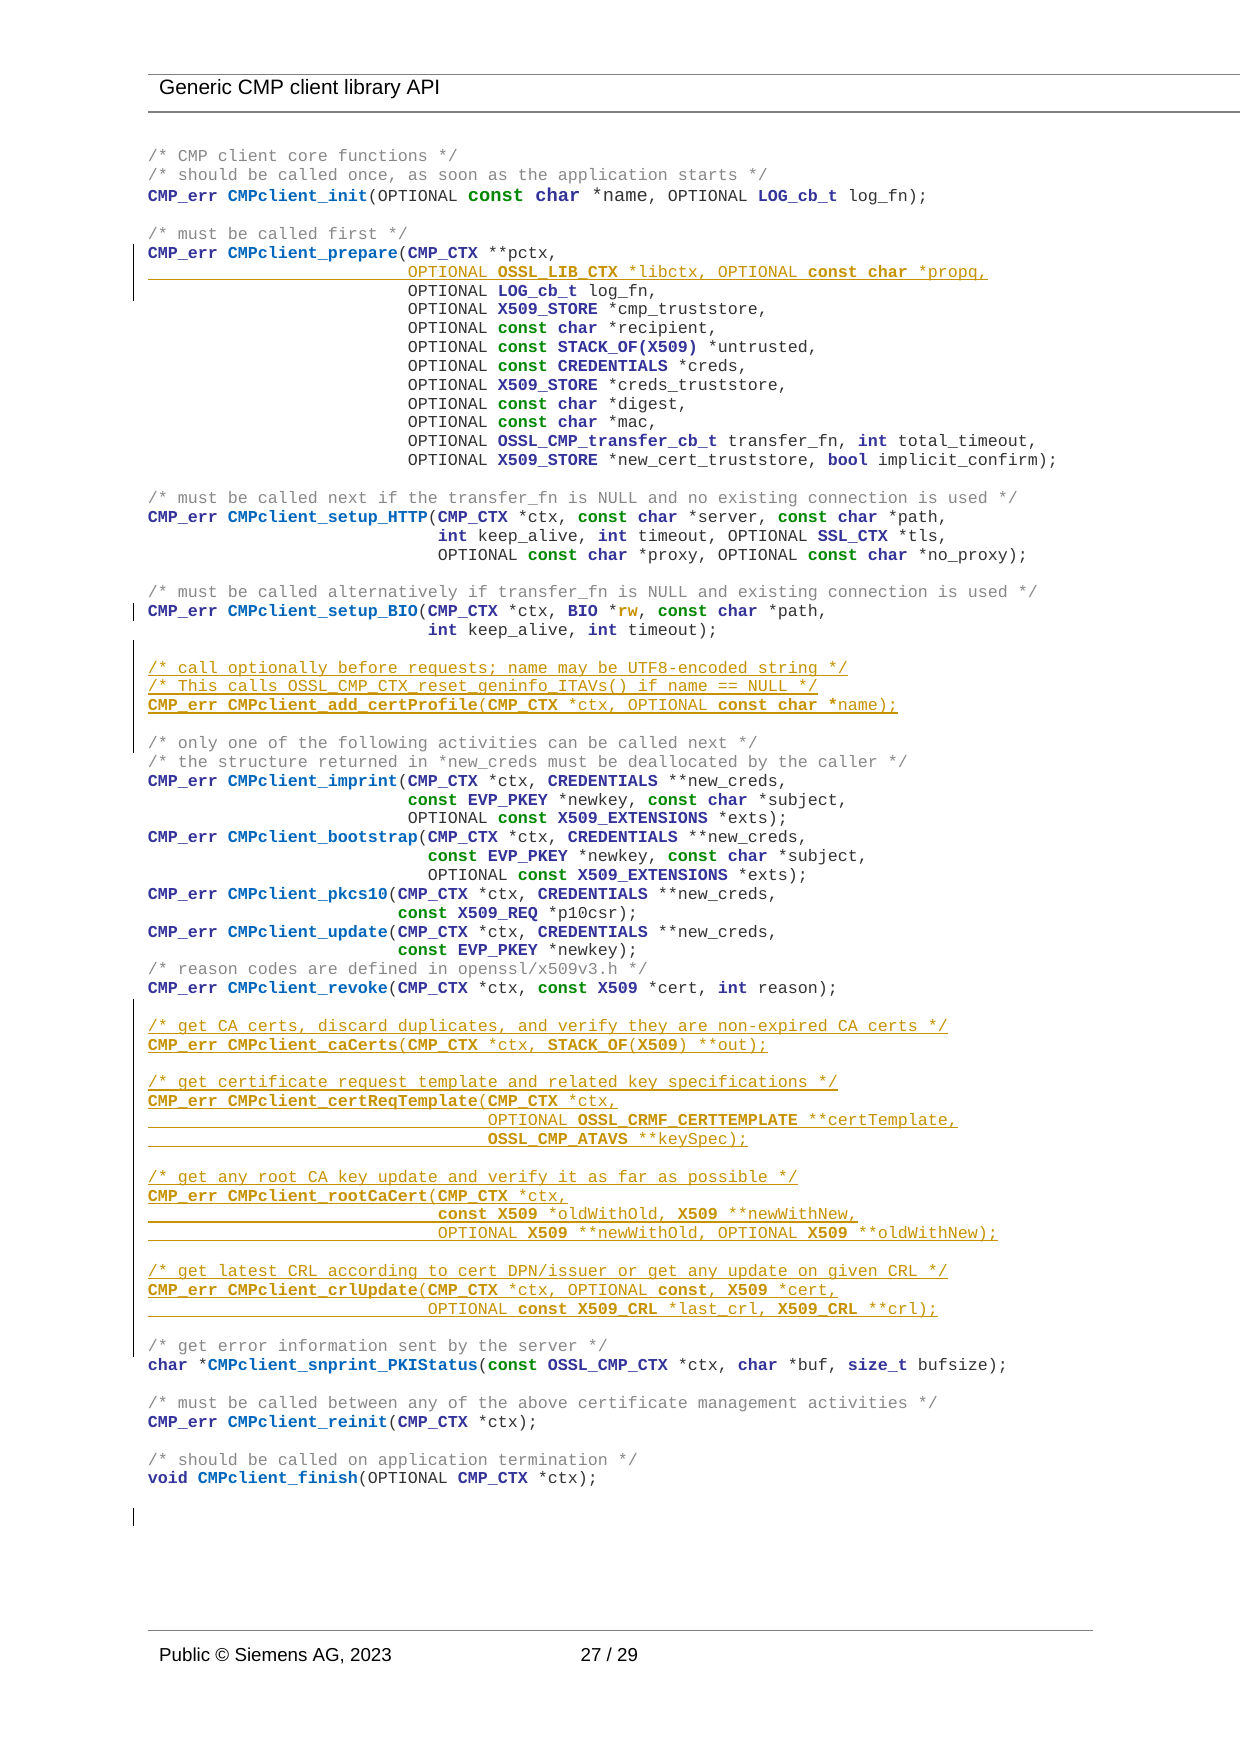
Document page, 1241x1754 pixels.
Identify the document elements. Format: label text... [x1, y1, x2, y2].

text CMP_err CMPclient_init(OPTIONAL const char *name, OPTIONAL LOG_cb_t log_fn); [148, 185, 1092, 207]
text CMP_err CMPclient_setup_HTTP(CMP_CTX *ctx, const char *server, const char *path, [148, 508, 1092, 527]
text char *CMPclient_snprint_PKIStatus(const OSSL_CMP_CTX *ctx, char *buf, size_t bufsize); [148, 1357, 1092, 1376]
text int keep_alive, int timeout, OPTIONAL SSL_CTX *tls, [148, 527, 1092, 546]
text OPTIONAL LOG_cb_t log_fn, [148, 282, 1092, 301]
text OSSL_CMP_ATAVS **keySpec); [148, 1131, 1092, 1149]
text CMP_err CMPclient_add_certProfile(CMP_CTX *ctx, OPTIONAL const char *name); [148, 697, 1092, 716]
text const X509_REQ *p10csr); [148, 904, 1092, 923]
text CMP_err CMPclient_update(CMP_CTX *ctx, CREDENTIALS **new_creds, [148, 923, 1092, 942]
text OPTIONAL X509 **newWithOld, OPTIONAL X509 **oldWithNew); [148, 1225, 1092, 1244]
text OPTIONAL const char *mac, [148, 414, 1092, 433]
text /* must be called between any of the above certificate management activities */ [148, 1394, 1092, 1413]
text /* the structure returned in *new_creds must be deallocated by the caller */ [148, 753, 1092, 772]
text /* get certificate request template and related key specifications */ [148, 1074, 1092, 1093]
text /* must be called first */ [148, 226, 1092, 244]
text CMP_err CMPclient_revoke(CMP_CTX *ctx, const X509 *cert, int reason); [148, 980, 1092, 998]
text OPTIONAL const X509_CRL *last_crl, X509_CRL **crl); [148, 1300, 1092, 1319]
text OPTIONAL X509_STORE *new_cert_truststore, bool implicit_confirm); [148, 452, 1092, 471]
text OPTIONAL OSSL_CRMF_CERTTEMPLATE **certTemplate, [148, 1112, 1092, 1131]
text OPTIONAL const STACK_OF(X509) *untrusted, [148, 339, 1092, 357]
text /* only one of the following activities can be called next */ [148, 734, 1092, 753]
text const EVP_PKEY *newkey); [148, 942, 1092, 961]
text const EVP_PKEY *newkey, const char *subject, [148, 791, 1092, 810]
text CMP_err CMPclient_crlUpdate(CMP_CTX *ctx, OPTIONAL const, X509 *cert, [148, 1281, 1092, 1300]
text CMP_err CMPclient_reinit(CMP_CTX *ctx); [148, 1413, 1092, 1432]
text /* get error information sent by the server */ [148, 1338, 1092, 1357]
text /* get CA certs, discard duplicates, and verify they are non-expired CA certs */ [148, 1017, 1092, 1036]
text OPTIONAL const X509_EXTENSIONS *exts); [148, 867, 1092, 885]
text /* This calls OSSL_CMP_CTX_reset_geninfo_ITAVs() if name == NULL */ [148, 678, 1092, 697]
text CMP_err CMPclient_certReqTemplate(CMP_CTX *ctx, [148, 1093, 1092, 1112]
text OPTIONAL const X509_EXTENSIONS *exts); [148, 810, 1092, 829]
text int keep_alive, int timeout); [148, 621, 1092, 640]
text CMP_err CMPclient_pkcs10(CMP_CTX *ctx, CREDENTIALS **new_creds, [148, 885, 1092, 904]
text CMP_err CMPclient_caCerts(CMP_CTX *ctx, STACK_OF(X509) **out); [148, 1036, 1092, 1055]
text CMP_err CMPclient_imprint(CMP_CTX *ctx, CREDENTIALS **new_creds, [148, 772, 1092, 791]
text /* reason codes are defined in openssl/x509v3.h */ [148, 961, 1092, 980]
text /* get latest CRL according to cert DPN/issuer or get any update on given CRL */ [148, 1262, 1092, 1281]
text CMP_err CMPclient_setup_BIO(CMP_CTX *ctx, BIO *rw, const char *path, [148, 603, 1092, 621]
text OPTIONAL const CREDENTIALS *creds, [148, 357, 1092, 376]
text CMP_err CMPclient_rootCaCert(CMP_CTX *ctx, [148, 1187, 1092, 1206]
text OPTIONAL X509_STORE *cmp_truststore, [148, 301, 1092, 320]
text OPTIONAL const char *recipient, [148, 320, 1092, 339]
text /* should be called on application termination */ [148, 1451, 1092, 1470]
text /* call optionally before requests; name may be UTF8-encoded string */ [148, 640, 1092, 678]
text CMP_err CMPclient_prepare(CMP_CTX **pctx, OPTIONAL OSSL_LIB_CTX *libctx, OPTIONAL const char *propq, [148, 244, 1092, 282]
text /* CMP client core functions */ /* should be called once, as soon as the application starts */ [148, 148, 1092, 185]
text OPTIONAL const char *proxy, OPTIONAL const char *no_proxy); [148, 546, 1092, 565]
text OPTIONAL const char *digest, [148, 395, 1092, 414]
text CMP_err CMPclient_bootstrap(CMP_CTX *ctx, CREDENTIALS **new_creds, [148, 829, 1092, 848]
text void CMPclient_finish(OPTIONAL CMP_CTX *ctx); [148, 1470, 1092, 1489]
text /* must be called next if the transfer_fn is NULL and no existing connection is used */ [148, 489, 1092, 508]
text /* must be called alternatively if transfer_fn is NULL and existing connection is used */ [148, 565, 1092, 603]
text OPTIONAL OSSL_CMP_transfer_cb_t transfer_fn, int total_timeout, [148, 433, 1092, 452]
text const X509 *oldWithOld, X509 **newWithNew, [148, 1206, 1092, 1225]
text /* get any root CA key update and verify it as far as possible */ [148, 1168, 1092, 1187]
text OPTIONAL X509_STORE *creds_truststore, [148, 376, 1092, 395]
text const EVP_PKEY *newkey, const char *subject, [148, 848, 1092, 867]
